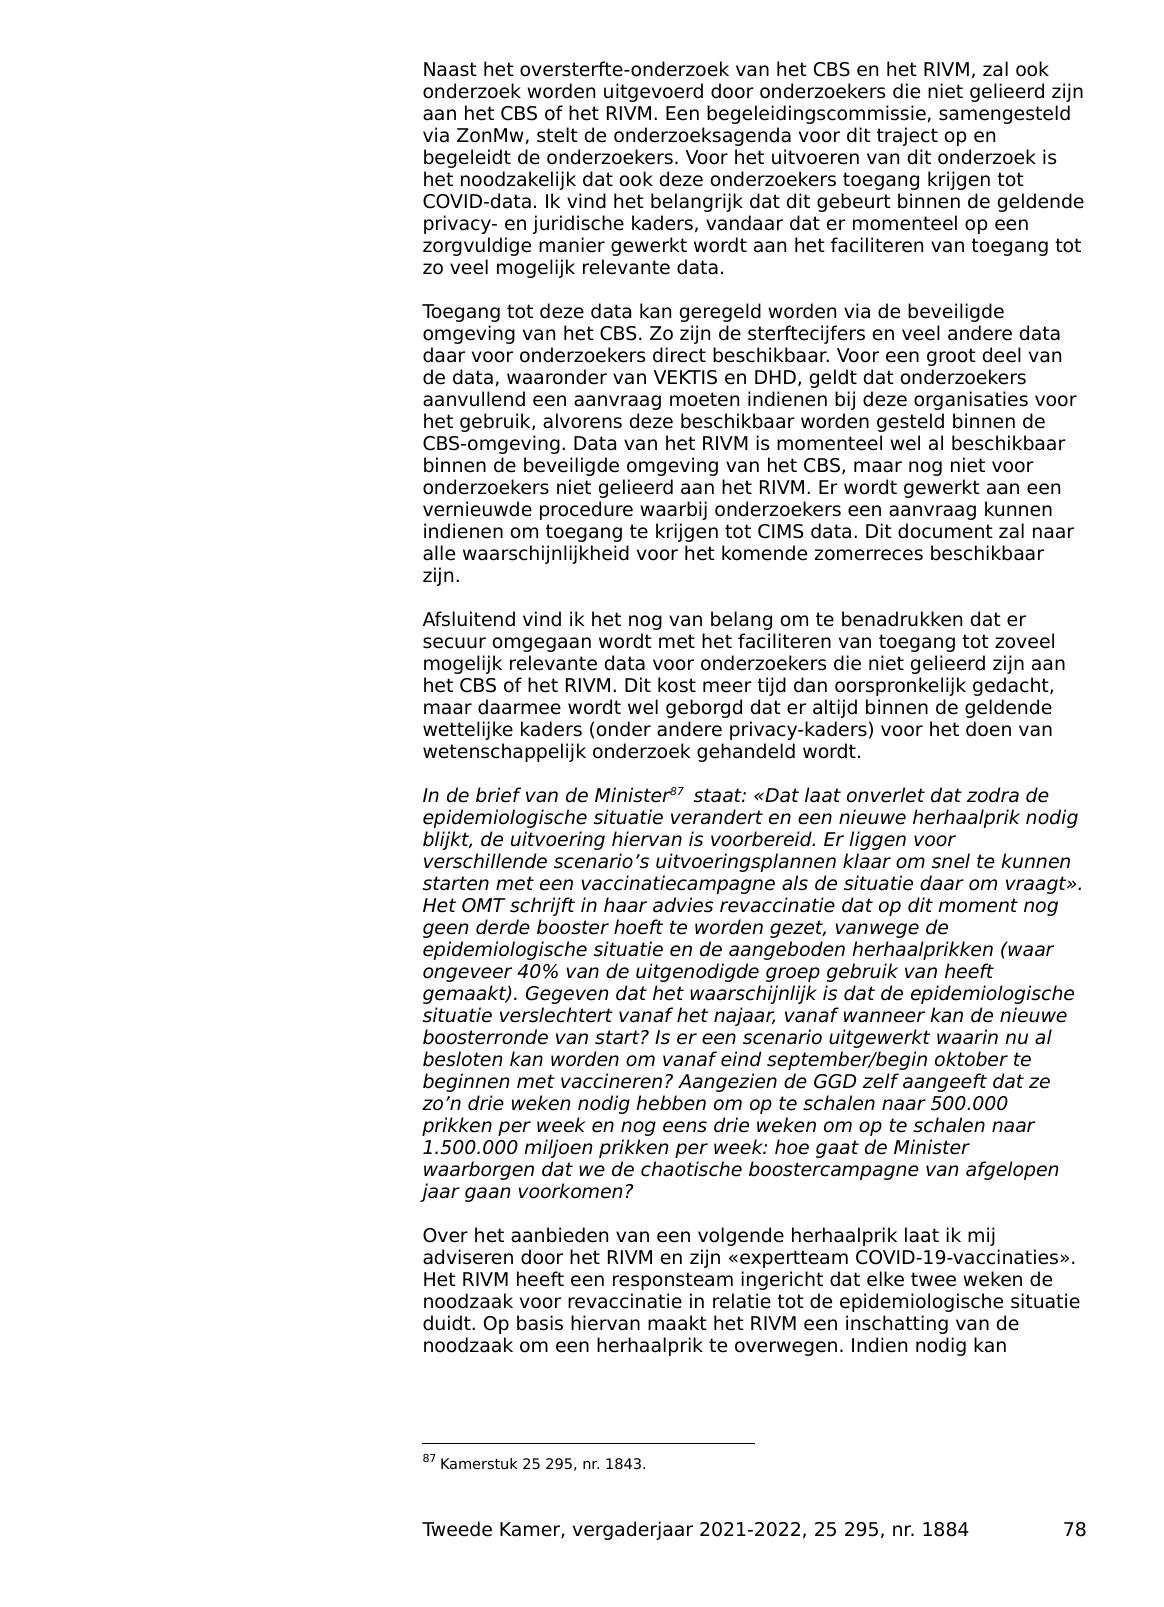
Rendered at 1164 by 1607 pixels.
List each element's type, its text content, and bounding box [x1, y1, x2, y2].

text Kamerstuk 25 295, nr. 1843. [422, 1452, 1087, 1474]
text Over het aanbieden van een volgende herhaalprik laat ik mij adviseren door het RIVM en zijn «expertteam COVID-19-vaccinaties». Het RIVM heeft een responsteam ingericht dat elke twee weken de noodzaak voor revaccinatie in relatie tot de epidemiologische situatie duidt. Op basis hiervan maakt het RIVM een inschatting van de noodzaak om een herhaalprik te overwegen. Indien nodig kan [422, 1225, 1087, 1357]
text In de brief van de Minister staat: «Dat laat onverlet dat zodra de epidemiologische situatie verandert en een nieuwe herhaalprik nodig blijkt, de uitvoering hiervan is voorbereid. Er liggen voor verschillende scenario’s uitvoeringsplannen klaar om snel te kunnen starten met een vaccinatiecampagne als de situatie daar om vraagt». Het OMT schrijft in haar advies revaccinatie dat op dit moment nog geen derde booster hoeft te worden gezet, vanwege de epidemiologische situatie en de aangeboden herhaalprikken (waar ongeveer 40% van de uitgenodigde groep gebruik van heeft gemaakt). Gegeven dat het waarschijnlijk is dat de epidemiologische situatie verslechtert vanaf het najaar, vanaf wanneer kan de nieuwe boosterronde van start? Is er een scenario uitgewerkt waarin nu al besloten kan worden om vanaf eind september/begin oktober te beginnen met vaccineren? Aangezien de GGD zelf aangeeft dat ze zo’n drie weken nodig hebben om op te schalen naar 500.000 prikken per week en nog eens drie weken om op te schalen naar 1.500.000 miljoen prikken per week: hoe gaat de Minister waarborgen dat we de chaotische boostercampagne van afgelopen jaar gaan voorkomen? [422, 785, 1087, 1203]
text Naast het oversterfte-onderzoek van het CBS en het RIVM, zal ook onderzoek worden uitgevoerd door onderzoekers die niet gelieerd zijn aan het CBS of het RIVM. Een begeleidingscommissie, samengesteld via ZonMw, stelt de onderzoeksagenda voor dit traject op en begeleidt de onderzoekers. Voor het uitvoeren van dit onderzoek is het noodzakelijk dat ook deze onderzoekers toegang krijgen tot COVID-data. Ik vind het belangrijk dat dit gebeurt binnen de geldende privacy- en juridische kaders, vandaar dat er momenteel op een zorgvuldige manier gewerkt wordt aan het faciliteren van toegang tot zo veel mogelijk relevante data. [422, 59, 1087, 279]
text Afsluitend vind ik het nog van belang om te benadrukken dat er secuur omgegaan wordt met het faciliteren van toegang tot zoveel mogelijk relevante data voor onderzoekers die niet gelieerd zijn aan het CBS of het RIVM. Dit kost meer tijd dan oorspronkelijk gedacht, maar daarmee wordt wel geborgd dat er altijd binnen de geldende wettelijke kaders (onder andere privacy-kaders) voor het doen van wetenschappelijk onderzoek gehandeld wordt. [422, 609, 1087, 763]
text Toegang tot deze data kan geregeld worden via de beveiligde omgeving van het CBS. Zo zijn de sterftecijfers en veel andere data daar voor onderzoekers direct beschikbaar. Voor een groot deel van de data, waaronder van VEKTIS en DHD, geldt dat onderzoekers aanvullend een aanvraag moeten indienen bij deze organisaties voor het gebruik, alvorens deze beschikbaar worden gesteld binnen de CBS-omgeving. Data van het RIVM is momenteel wel al beschikbaar binnen de beveiligde omgeving van het CBS, maar nog niet voor onderzoekers niet gelieerd aan het RIVM. Er wordt gewerkt aan een vernieuwde procedure waarbij onderzoekers een aanvraag kunnen indienen om toegang te krijgen tot CIMS data. Dit document zal naar alle waarschijnlijkheid voor het komende zomerreces beschikbaar zijn. [422, 301, 1087, 587]
